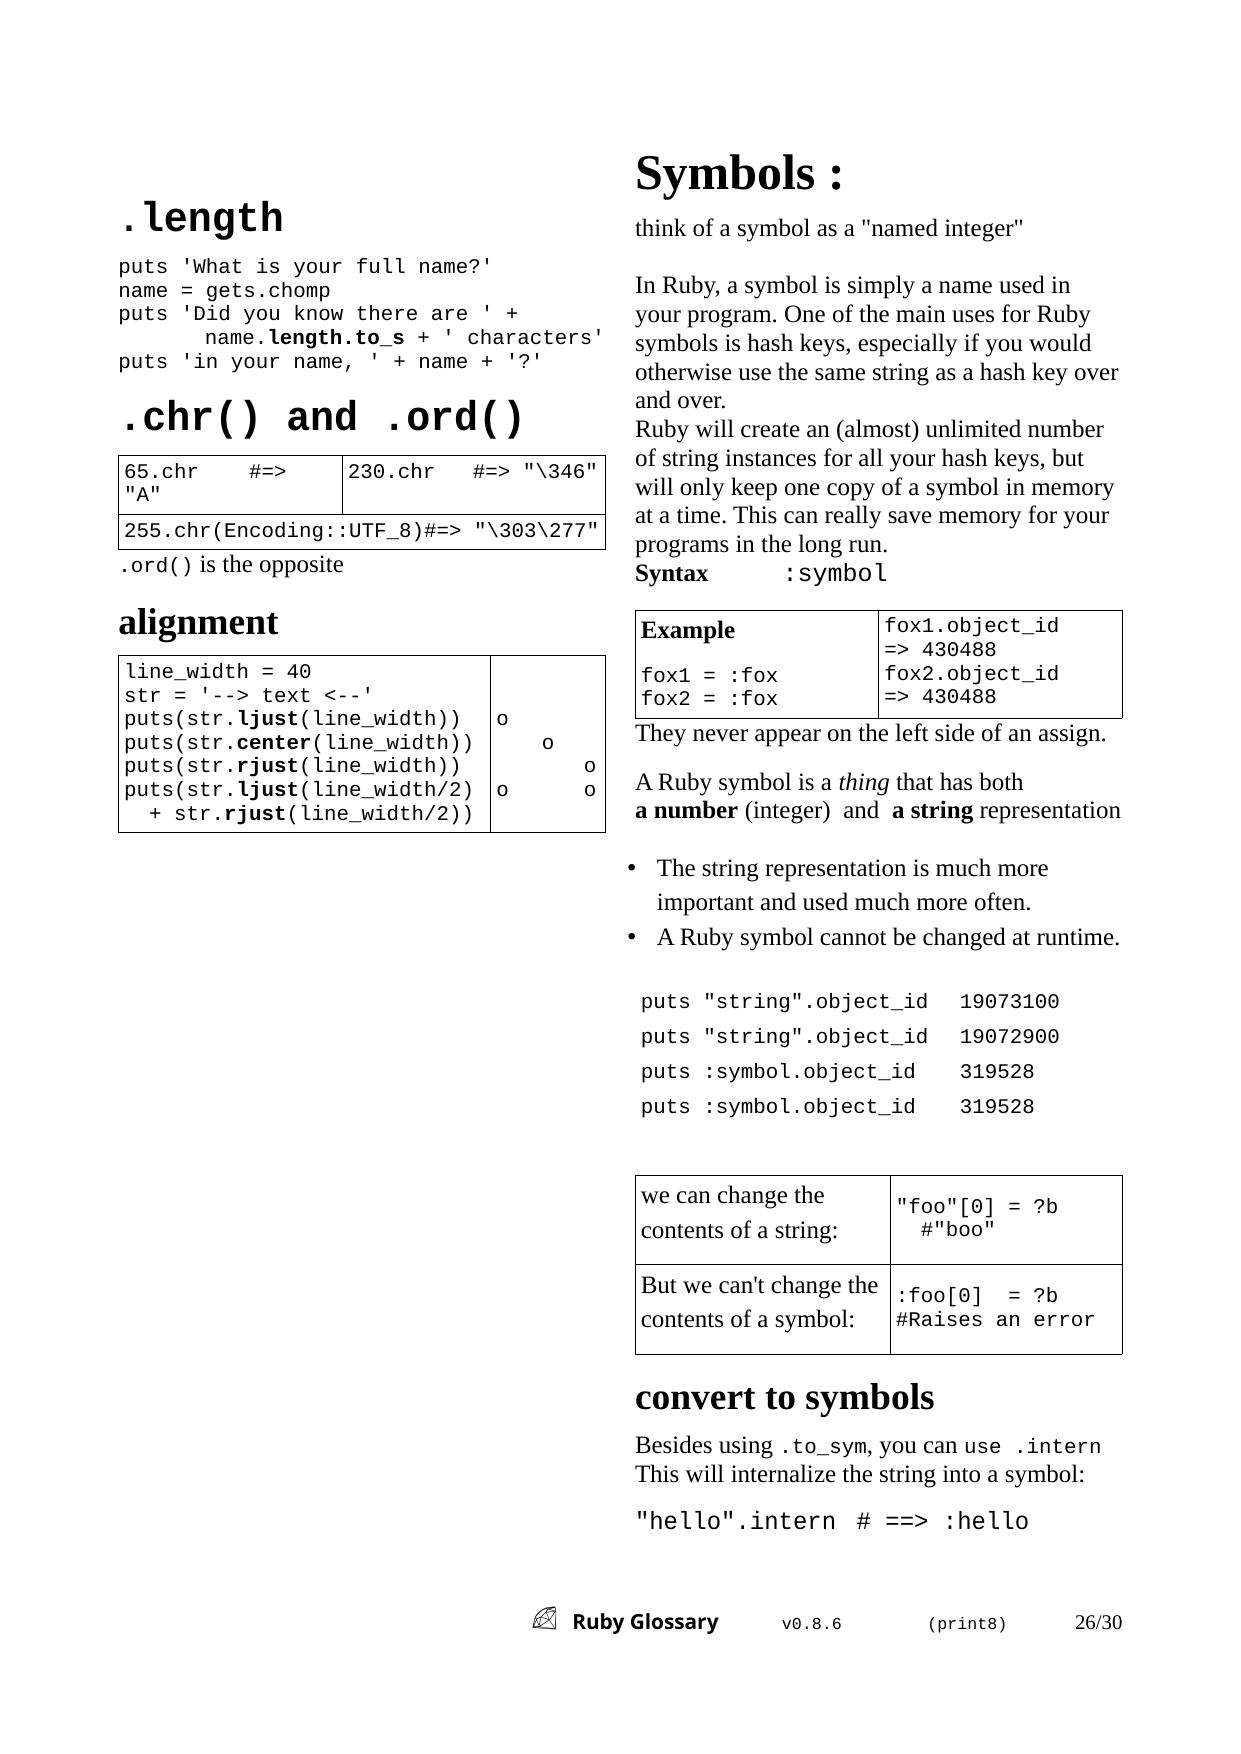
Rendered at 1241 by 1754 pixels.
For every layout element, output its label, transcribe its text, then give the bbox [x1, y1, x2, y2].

text puts 'Did you know there are ' + [118, 303, 605, 327]
subtitle Symbols : [635, 143, 1122, 201]
text name = gets.chomp [118, 280, 605, 303]
table_header 230.chr #=> "\346" [343, 456, 605, 514]
table_header fox1.object_id => 430488 fox2.object_id => 430488 [879, 611, 1122, 718]
text think of a symbol as a "named integer" [635, 213, 1122, 242]
text Besides using .to_sym, you can use .intern [635, 1430, 1122, 1459]
table_cell puts :symbol.object_id [635, 1055, 954, 1091]
table_header 65.chr #=> "A" [119, 456, 342, 514]
table_cell puts "string".object_id [635, 1020, 954, 1055]
table_header line_width = 40 str = '--> text <--' puts(str.ljust(line_width)) puts(str.center(line_width)) puts(str.rjust(line_width)) puts(str.ljust(line_width/2) + str.rjust(line_width/2)) [119, 656, 490, 832]
table_cell 19072900 [954, 1020, 1122, 1055]
subtitle convert to symbols [635, 1374, 1122, 1417]
table_cell puts :symbol.object_id [635, 1091, 954, 1126]
text name.length.to_s + ' characters' [118, 327, 605, 351]
subtitle .chr() and .ord() [118, 395, 605, 442]
table_cell But we can't change the contents of a symbol: [636, 1265, 890, 1353]
subtitle alignment [118, 599, 605, 643]
table_header Example fox1 = :fox fox2 = :fox [636, 611, 878, 718]
text They never appear on the left side of an assign. [635, 719, 1122, 746]
table_cell 319528 [954, 1091, 1122, 1126]
table_cell 319528 [954, 1055, 1122, 1091]
table_header "foo"[0] = ?b #"boo" [891, 1176, 1122, 1264]
text puts 'in your name, ' + name + '?' [118, 351, 605, 374]
table_header 19073100 [954, 985, 1122, 1020]
text "hello".intern # ==> :hello [635, 1509, 1122, 1537]
table_cell :foo[0] = ?b #Raises an error [891, 1265, 1122, 1353]
table_header o o o o o [491, 656, 605, 832]
subtitle .length [118, 196, 605, 244]
text This will internalize the string into a symbol: [635, 1459, 1122, 1488]
text .ord() is the opposite [118, 550, 605, 579]
text A Ruby symbol is a thing that has both [635, 767, 1122, 796]
picture [530, 1605, 557, 1630]
text a number (integer) and a string representation [635, 796, 1122, 824]
text puts 'What is your full name?' [118, 256, 605, 280]
table_header we can change the contents of a string: [636, 1176, 890, 1264]
text Syntax :symbol [635, 558, 1122, 589]
table_cell 255.chr(Encoding::UTF_8)#=> "\303\277" [119, 515, 605, 549]
text Ruby will create an (almost) unlimited number of string instances for all your hash keys, but will only keep one copy of a symbol in memory at a time. This can really save memory for your programs in the long run. [635, 414, 1122, 558]
table_header puts "string".object_id [635, 985, 954, 1020]
list A Ruby symbol cannot be changed at runtime. [627, 922, 1122, 951]
text In Ruby, a symbol is simply a name used in your program. One of the main uses for Ruby symbols is hash keys, especially if you would otherwise use the same string as a hash key over and over. [635, 271, 1122, 414]
list The string representation is much more important and used much more often. [627, 853, 1122, 916]
